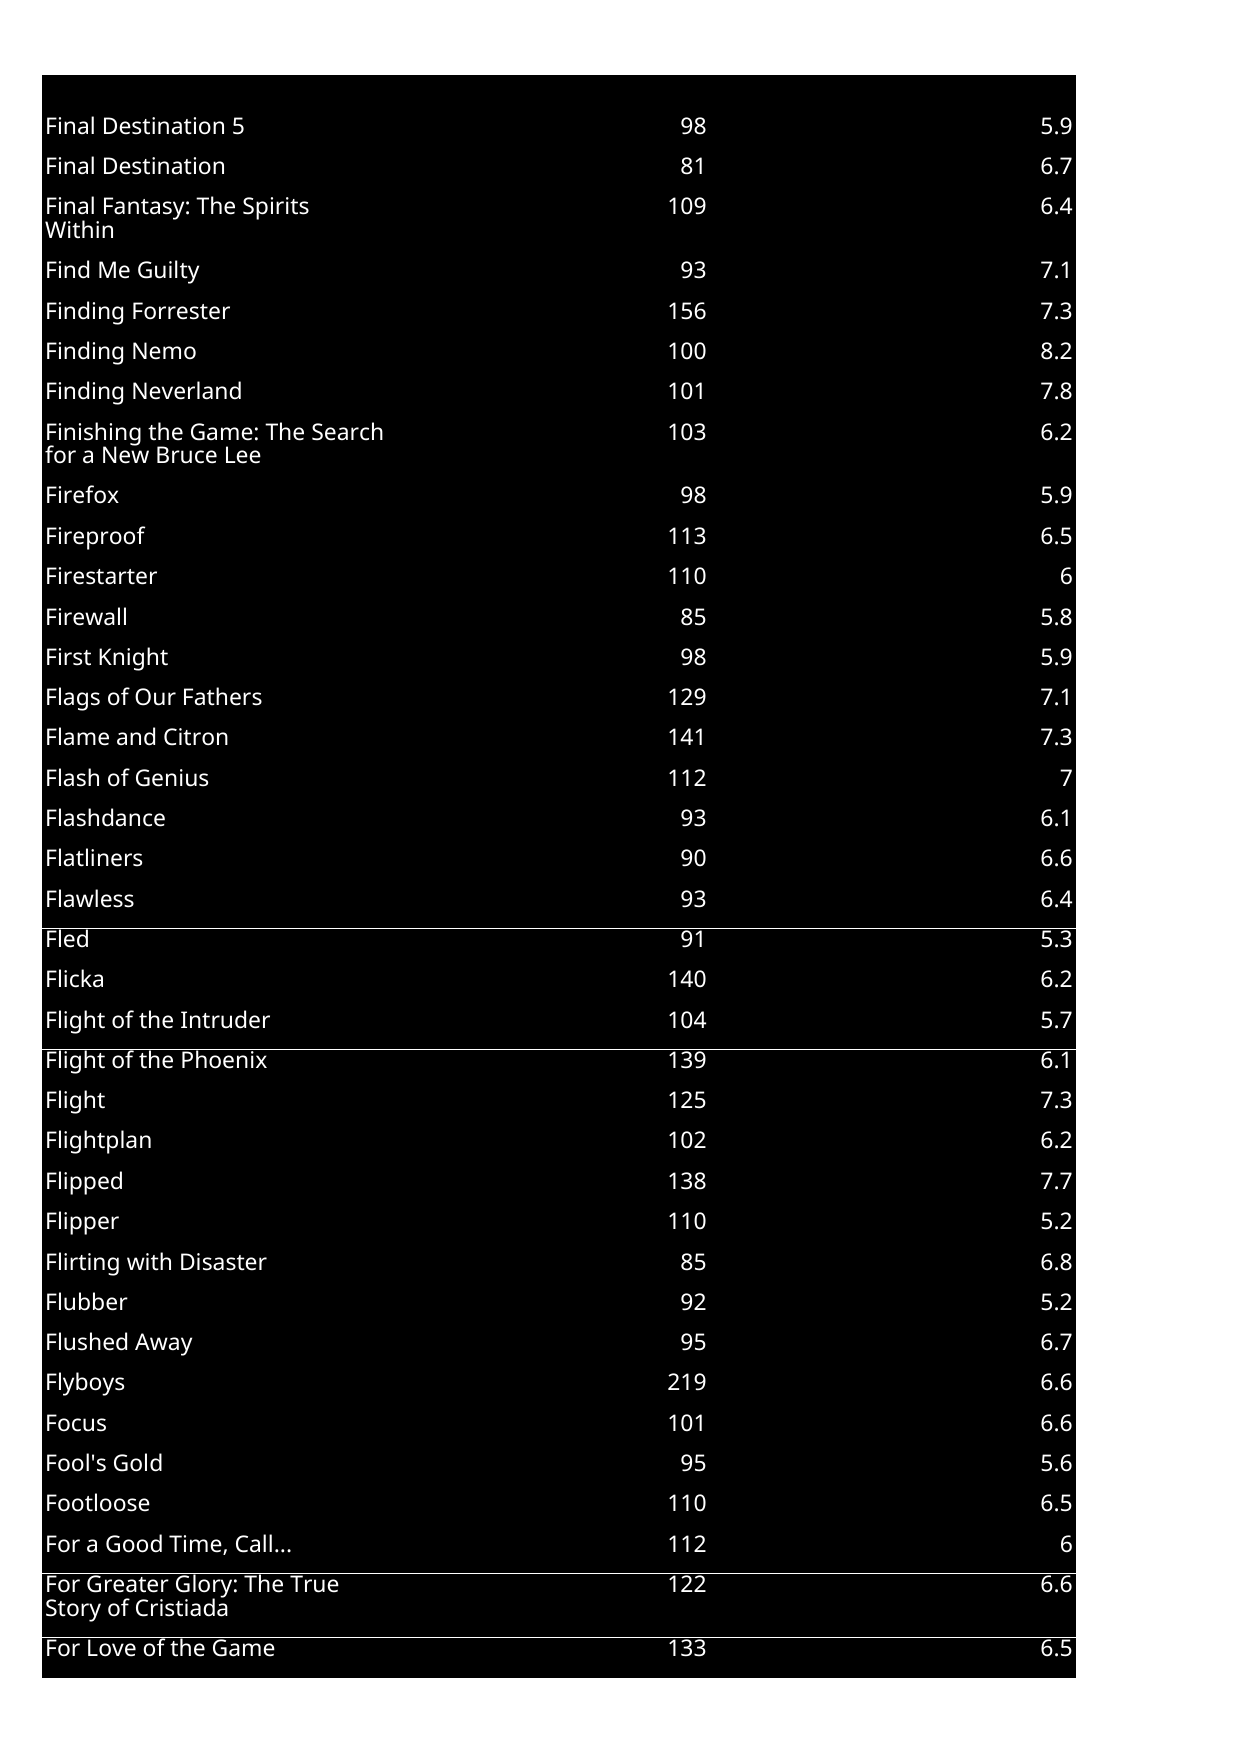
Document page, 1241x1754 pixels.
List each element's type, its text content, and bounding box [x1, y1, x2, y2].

table_cell Flight of the Intruder [42, 1009, 391, 1049]
table_cell Flame and Citron [42, 727, 391, 767]
table_cell Firewall [42, 606, 391, 646]
table_cell 98 [391, 115, 709, 156]
table_cell 6.7 [709, 156, 1076, 196]
table_cell 133 [391, 1638, 709, 1678]
table_cell 5.8 [709, 606, 1076, 646]
table_cell Finishing the Game: The Search for a New Bruce Lee [42, 421, 391, 485]
table_cell 90 [391, 848, 709, 888]
table_cell 6.5 [709, 1638, 1076, 1678]
table_cell Footloose [42, 1493, 391, 1533]
table_cell Flushed Away [42, 1332, 391, 1372]
table_cell Final Destination [42, 156, 391, 196]
table_cell Final Destination 5 [42, 115, 391, 156]
table_cell 102 [391, 1130, 709, 1170]
table_cell 140 [391, 969, 709, 1009]
table_cell For Greater Glory: The True Story of Cristiada [42, 1574, 391, 1637]
table_cell Find Me Guilty [42, 260, 391, 300]
table_cell [709, 75, 1076, 115]
table_cell 125 [391, 1090, 709, 1130]
table_cell 138 [391, 1170, 709, 1211]
table_cell 85 [391, 1251, 709, 1291]
table_cell Flicka [42, 969, 391, 1009]
table_cell 7 [709, 767, 1076, 808]
table_cell 5.3 [709, 929, 1076, 969]
table_cell 5.2 [709, 1211, 1076, 1251]
table_cell 7.3 [709, 1090, 1076, 1130]
table_cell 7.1 [709, 687, 1076, 727]
table_cell 7.3 [709, 727, 1076, 767]
table_cell Fool's Gold [42, 1453, 391, 1493]
table_cell 6.2 [709, 421, 1076, 485]
table_cell 110 [391, 1211, 709, 1251]
table_cell 219 [391, 1372, 709, 1412]
table_cell Focus [42, 1412, 391, 1453]
table_cell 6.6 [709, 1412, 1076, 1453]
table_cell 93 [391, 808, 709, 848]
table_cell 104 [391, 1009, 709, 1049]
table_cell Finding Forrester [42, 300, 391, 341]
table_cell 122 [391, 1574, 709, 1637]
table_cell 101 [391, 1412, 709, 1453]
table_cell 93 [391, 888, 709, 928]
table_cell 5.2 [709, 1291, 1076, 1332]
table_cell Flatliners [42, 848, 391, 888]
table_cell 6.4 [709, 888, 1076, 928]
table_cell For Love of the Game [42, 1638, 391, 1678]
table_cell 6 [709, 1533, 1076, 1573]
table_cell Fled [42, 929, 391, 969]
table_cell Flash of Genius [42, 767, 391, 808]
table_cell 101 [391, 381, 709, 421]
table_cell Firestarter [42, 566, 391, 606]
table_cell 113 [391, 525, 709, 566]
table_cell 110 [391, 566, 709, 606]
table_cell 5.6 [709, 1453, 1076, 1493]
table_cell Flubber [42, 1291, 391, 1332]
table_cell Flipped [42, 1170, 391, 1211]
table_cell 98 [391, 485, 709, 525]
table_cell 103 [391, 421, 709, 485]
table_cell 129 [391, 687, 709, 727]
table_cell 6.2 [709, 969, 1076, 1009]
table_cell 6.4 [709, 196, 1076, 260]
table_cell 5.9 [709, 485, 1076, 525]
table_cell 109 [391, 196, 709, 260]
table_cell Flashdance [42, 808, 391, 848]
table_cell Finding Neverland [42, 381, 391, 421]
table_cell Flipper [42, 1211, 391, 1251]
table_cell 141 [391, 727, 709, 767]
table_cell 95 [391, 1332, 709, 1372]
table_cell 98 [391, 646, 709, 687]
table_cell First Knight [42, 646, 391, 687]
table_cell Flight [42, 1090, 391, 1130]
table_cell 7.8 [709, 381, 1076, 421]
table_cell 6.6 [709, 848, 1076, 888]
table_cell 6.5 [709, 525, 1076, 566]
table_cell 93 [391, 260, 709, 300]
table_cell 139 [391, 1050, 709, 1090]
table_cell Flags of Our Fathers [42, 687, 391, 727]
table_cell 6.1 [709, 1050, 1076, 1090]
table_cell Fireproof [42, 525, 391, 566]
table_cell 6.8 [709, 1251, 1076, 1291]
table_cell 7.3 [709, 300, 1076, 341]
table_cell Flyboys [42, 1372, 391, 1412]
table_cell 112 [391, 767, 709, 808]
table_cell 5.9 [709, 115, 1076, 156]
table_cell 8.2 [709, 341, 1076, 381]
table_cell 156 [391, 300, 709, 341]
table_cell For a Good Time, Call... [42, 1533, 391, 1573]
table_cell 5.7 [709, 1009, 1076, 1049]
table_cell 6.1 [709, 808, 1076, 848]
table_cell 95 [391, 1453, 709, 1493]
table_cell 6.7 [709, 1332, 1076, 1372]
table_cell 7.7 [709, 1170, 1076, 1211]
table_cell Finding Nemo [42, 341, 391, 381]
table_cell 7.1 [709, 260, 1076, 300]
table_cell [42, 75, 391, 115]
table_cell 6.6 [709, 1574, 1076, 1637]
table_cell 85 [391, 606, 709, 646]
table_cell 100 [391, 341, 709, 381]
table_cell 110 [391, 1493, 709, 1533]
table_cell Flawless [42, 888, 391, 928]
table_cell 5.9 [709, 646, 1076, 687]
table_cell Firefox [42, 485, 391, 525]
table_cell Flirting with Disaster [42, 1251, 391, 1291]
table_cell 91 [391, 929, 709, 969]
table_cell 81 [391, 156, 709, 196]
table_cell 92 [391, 1291, 709, 1332]
table_cell 6.6 [709, 1372, 1076, 1412]
table_cell 6 [709, 566, 1076, 606]
table_cell Flight of the Phoenix [42, 1050, 391, 1090]
table_cell Flightplan [42, 1130, 391, 1170]
table_cell 6.2 [709, 1130, 1076, 1170]
table_cell 6.5 [709, 1493, 1076, 1533]
table_cell [391, 75, 709, 115]
table_cell Final Fantasy: The Spirits Within [42, 196, 391, 260]
table_cell 112 [391, 1533, 709, 1573]
